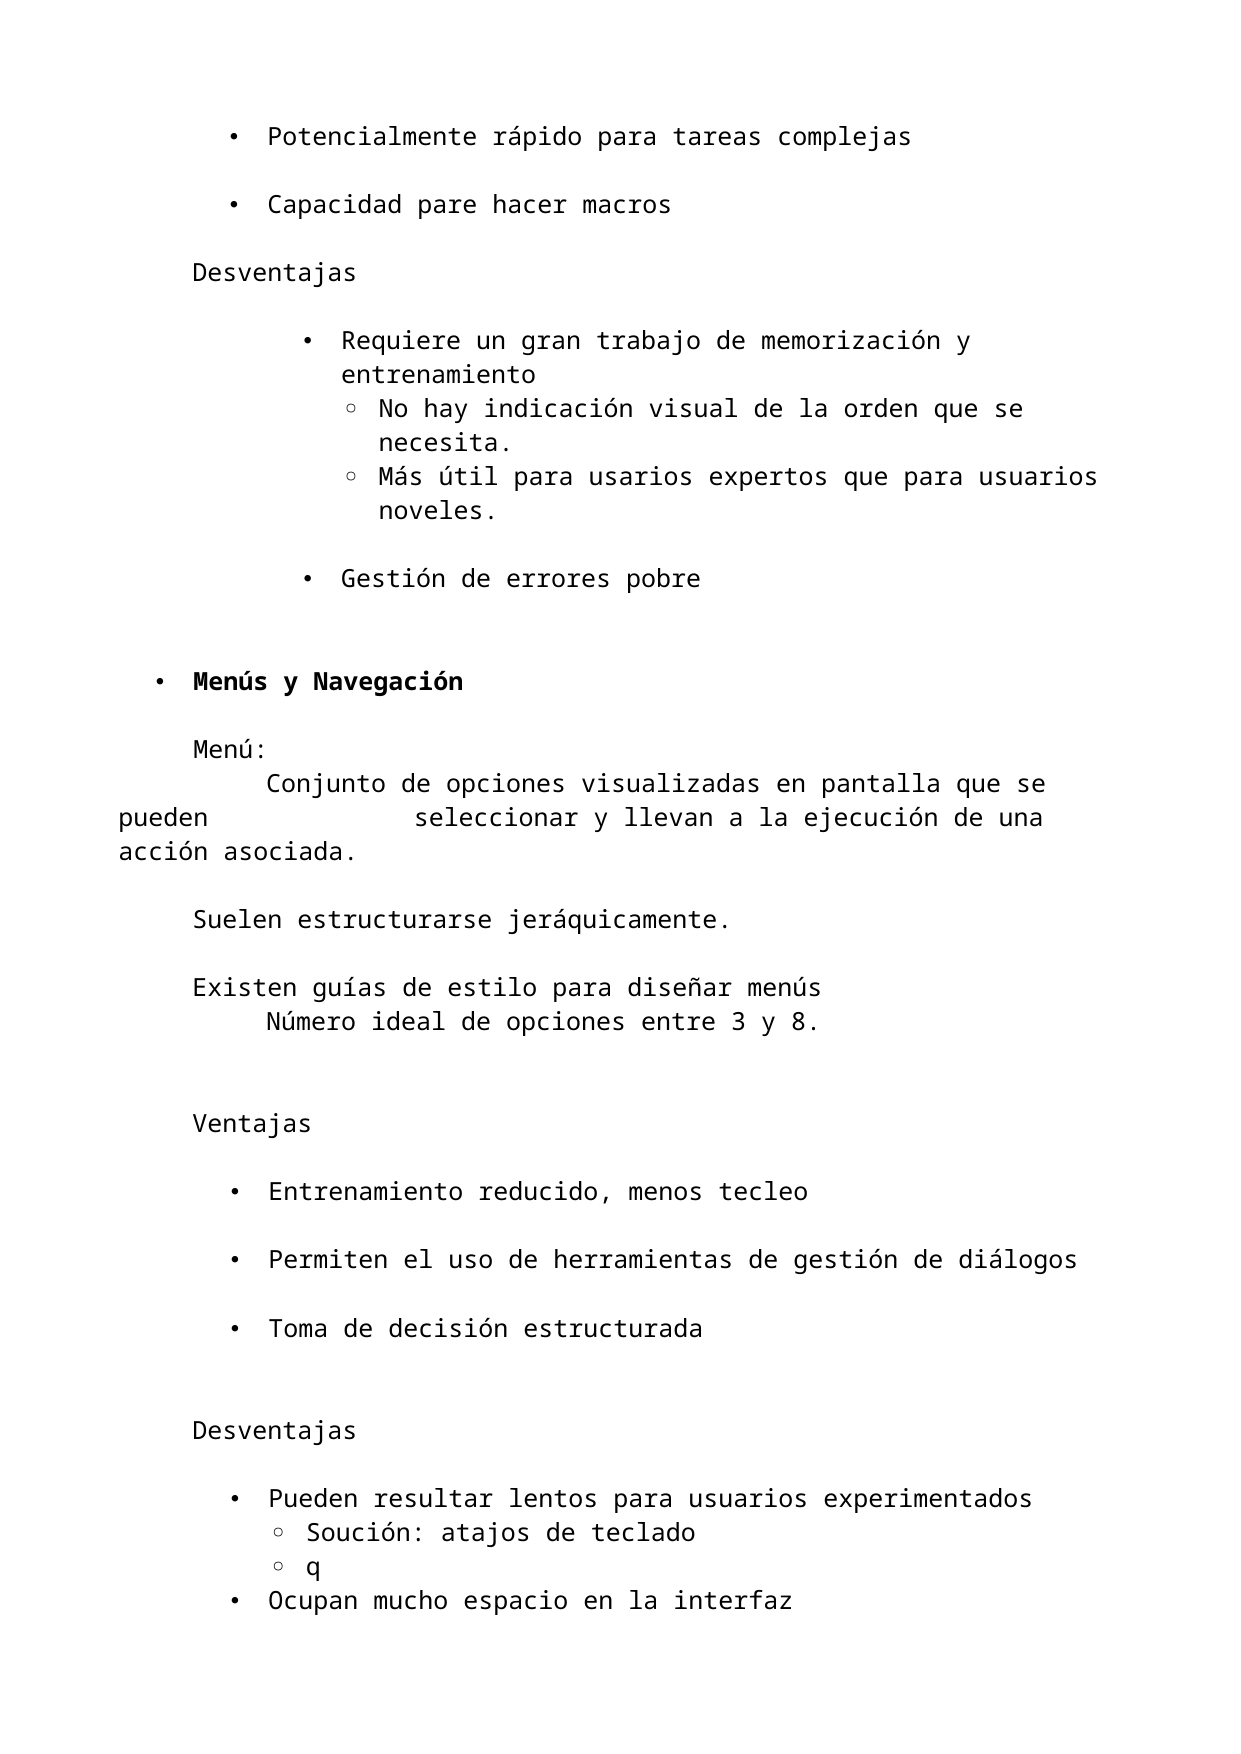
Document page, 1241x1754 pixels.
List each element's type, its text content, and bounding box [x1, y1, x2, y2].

text Desventajas [118, 1412, 1122, 1447]
text Ventajas [118, 1106, 1122, 1140]
text Número ideal de opciones entre 3 y 8. [118, 1004, 1122, 1038]
list Ocupan mucho espacio en la interfaz [231, 1583, 1122, 1617]
list Gestión de errores pobre [303, 561, 1122, 595]
text Conjunto de opciones visualizadas en pantalla que se pueden seleccionar y llevan a la ejecución de una acción asociada. [118, 765, 1122, 867]
list Soución: atajos de teclado [268, 1515, 1122, 1549]
list Capacidad pare hacer macros [229, 186, 1122, 220]
list Menú: [156, 731, 1122, 765]
text Suelen estructurarse jeráquicamente. [118, 902, 1122, 936]
list Requiere un gran trabajo de memorización y entrenamiento [303, 322, 1122, 391]
list Potencialmente rápido para tareas complejas [229, 118, 1122, 152]
list Toma de decisión estructurada [231, 1310, 1122, 1344]
list Permiten el uso de herramientas de gestión de diálogos [231, 1242, 1122, 1276]
list No hay indicación visual de la orden que se necesita. [341, 391, 1122, 459]
list Entrenamiento reducido, menos tecleo [231, 1174, 1122, 1208]
list Menús y Navegación [156, 663, 1122, 697]
list Más útil para usarios expertos que para usuarios noveles. [341, 459, 1122, 527]
list Pueden resultar lentos para usuarios experimentados [231, 1481, 1122, 1515]
list q [268, 1549, 1122, 1583]
text Existen guías de estilo para diseñar menús [118, 970, 1122, 1004]
text Desventajas [118, 254, 1122, 288]
